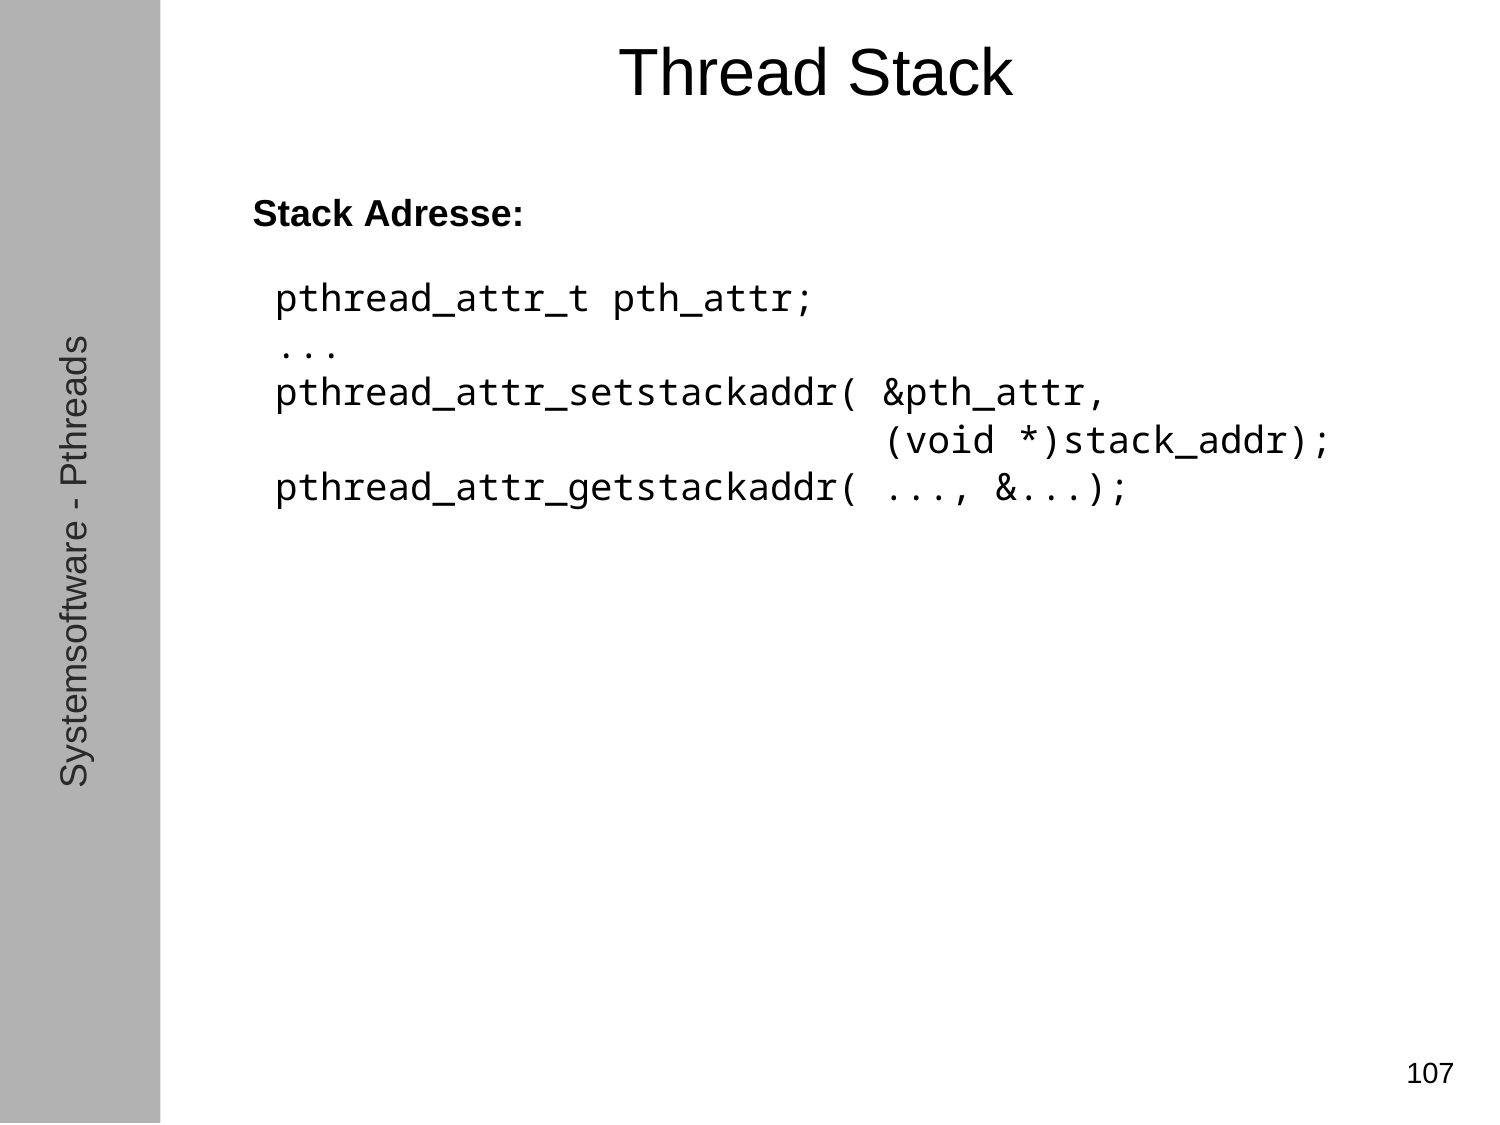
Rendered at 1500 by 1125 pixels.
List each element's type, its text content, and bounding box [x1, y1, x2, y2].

text_box [0, 0, 160, 1123]
text_box Thread Stack [580, 27, 1053, 123]
text_box Stack Adresse: pthread_attr_t pth_attr; ... pthread_attr_setstackaddr( &pth_attr, (void *)stack_addr); pthread_attr_getstackaddr( ..., &...); [237, 187, 1448, 1091]
text_box [1406, 1057, 1462, 1106]
text_box Systemsoftware - Pthreads [47, 1, 121, 1124]
